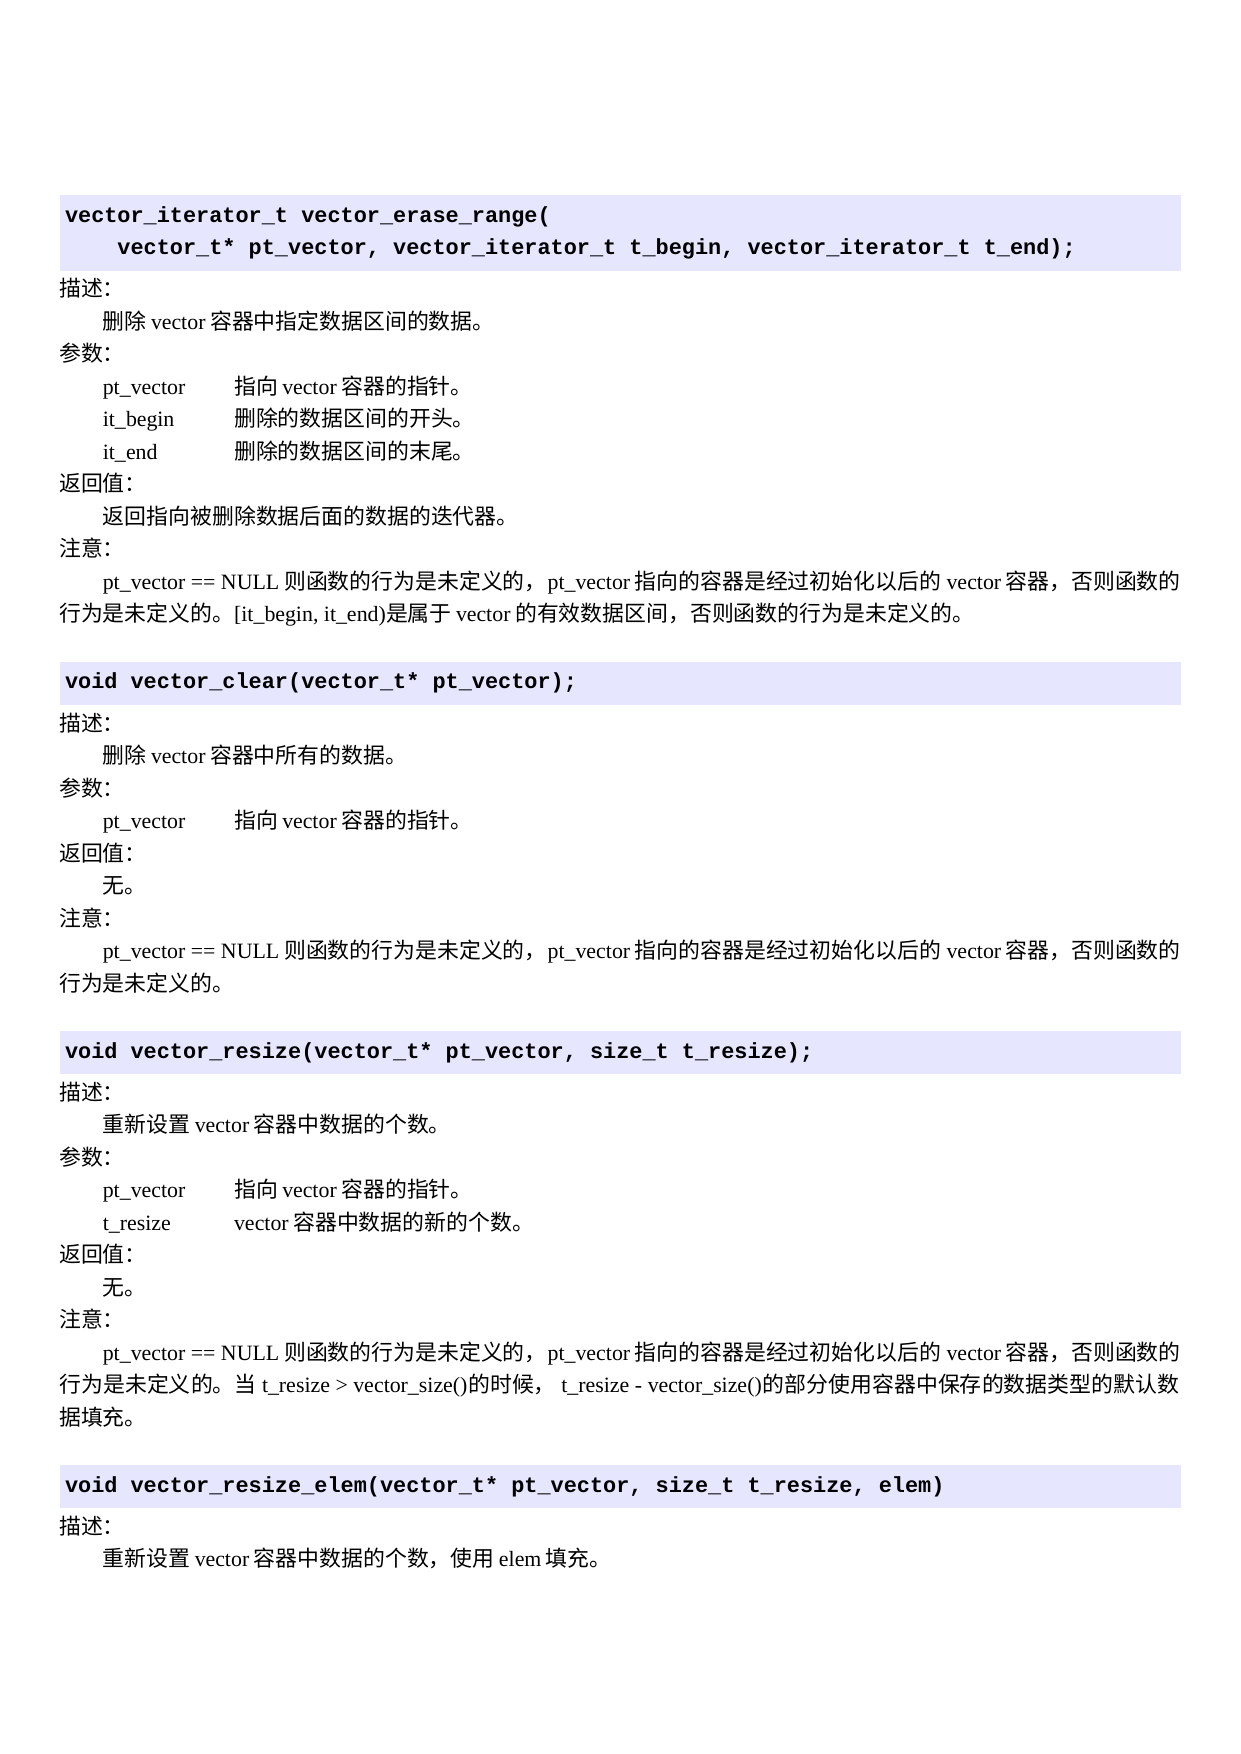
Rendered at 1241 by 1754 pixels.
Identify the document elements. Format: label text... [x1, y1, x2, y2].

text 参数： [59, 1139, 1181, 1172]
text 返回值： [59, 466, 1181, 498]
table_header void vector_clear(vector_t* pt_vector); [60, 662, 1181, 705]
text 删除vector容器中指定数据区间的数据。 [59, 303, 1181, 336]
text pt_vector 指向vector容器的指针。 [59, 803, 1181, 835]
text pt_vector == NULL则函数的行为是未定义的，pt_vector指向的容器是经过初始化以后的vector容器，否则函数的行为是未定义的。当t_resize > vector_size()的时候， t_resize - vector_size()的部分使用容器中保存的数据类型的默认数据填充。 [59, 1334, 1181, 1432]
text 注意： [59, 1302, 1181, 1334]
text 无。 [59, 1269, 1181, 1302]
table_header void vector_resize_elem(vector_t* pt_vector, size_t t_resize, elem) [60, 1465, 1181, 1508]
text 参数： [59, 770, 1181, 803]
text 描述： [59, 706, 1181, 738]
text pt_vector == NULL则函数的行为是未定义的，pt_vector指向的容器是经过初始化以后的vector容器，否则函数的行为是未定义的。[it_begin, it_end)是属于vector的有效数据区间，否则函数的行为是未定义的。 [59, 563, 1181, 628]
text pt_vector 指向vector容器的指针。 [59, 368, 1181, 401]
text 描述： [59, 1510, 1181, 1541]
text 注意： [59, 900, 1181, 933]
text 返回指向被删除数据后面的数据的迭代器。 [59, 498, 1181, 531]
text 重新设置vector容器中数据的个数。 [59, 1107, 1181, 1139]
table_header void vector_resize(vector_t* pt_vector, size_t t_resize); [60, 1031, 1181, 1074]
text 无。 [59, 868, 1181, 900]
text 删除vector容器中所有的数据。 [59, 738, 1181, 770]
text 描述： [59, 272, 1181, 303]
text 重新设置vector容器中数据的个数，使用elem填充。 [59, 1541, 1181, 1573]
text 返回值： [59, 1237, 1181, 1269]
text 描述： [59, 1075, 1181, 1107]
text it_begin 删除的数据区间的开头。 [59, 401, 1181, 433]
text it_end 删除的数据区间的末尾。 [59, 433, 1181, 466]
text pt_vector 指向vector容器的指针。 [59, 1172, 1181, 1204]
text 返回值： [59, 835, 1181, 868]
text t_resize vector容器中数据的新的个数。 [59, 1204, 1181, 1237]
table_header vector_iterator_t vector_erase_range( vector_t* pt_vector, vector_iterator_t t_begin, vector_iterator_t t_end); [60, 195, 1181, 271]
text 参数： [59, 336, 1181, 368]
text pt_vector == NULL则函数的行为是未定义的，pt_vector指向的容器是经过初始化以后的vector容器，否则函数的行为是未定义的。 [59, 933, 1181, 998]
text 注意： [59, 531, 1181, 563]
